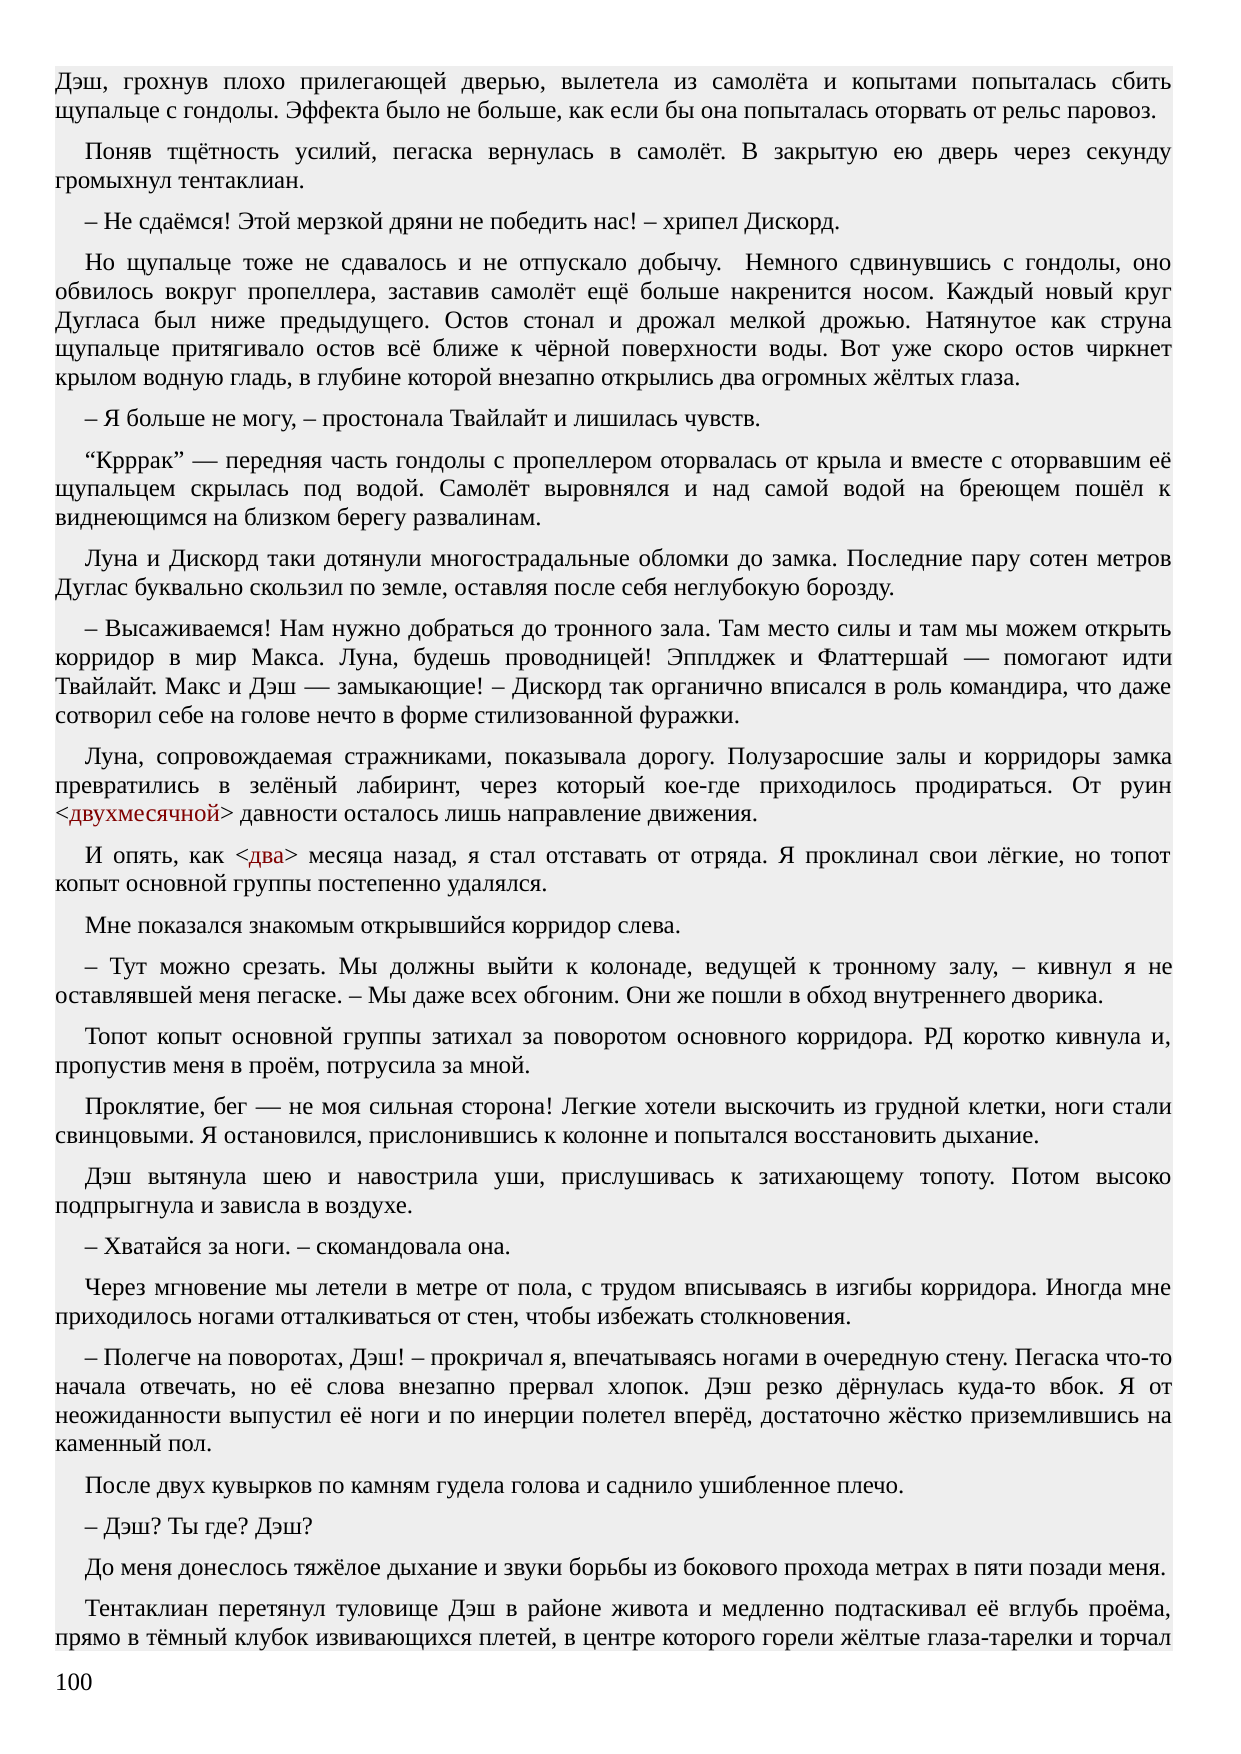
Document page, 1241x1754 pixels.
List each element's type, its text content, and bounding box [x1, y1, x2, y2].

text Через мгновение мы летели в метре от пола, с трудом вписываясь в изгибы корридора. Иногда мне приходилось ногами отталкиваться от стен, чтобы избежать столкновения. [55, 1272, 1173, 1330]
text И опять, как <два> месяца назад, я стал отставать от отряда. Я проклинал свои лёгкие, но топот копыт основной группы постепенно удалялся. [55, 840, 1173, 897]
text – Я больше не могу, – простонала Твайлайт и лишилась чувств. [55, 403, 1173, 432]
text Дэш, грохнув плохо прилегающей дверью, вылетела из самолёта и копытами попыталась сбить щупальце с гондолы. Эффекта было не больше, как если бы она попыталась оторвать от рельс паровоз. [55, 66, 1173, 123]
text Луна и Дискорд таки дотянули многострадальные обломки до замка. Последние пару сотен метров Дуглас буквально скользил по земле, оставляя после себя неглубокую борозду. [55, 543, 1173, 601]
text После двух кувырков по камням гудела голова и саднило ушибленное плечо. [55, 1470, 1173, 1498]
text Мне показался знакомым открывшийся корридор слева. [55, 910, 1173, 938]
text Дэш вытянула шею и навострила уши, прислушивась к затихающему топоту. Потом высоко подпрыгнула и зависла в воздухе. [55, 1161, 1173, 1218]
text – Тут можно срезать. Мы должны выйти к колонаде, ведущей к тронному залу, – кивнул я не оставлявшей меня пегаске. – Мы даже всех обгоним. Они же пошли в обход внутреннего дворика. [55, 951, 1173, 1008]
text Тентаклиан перетянул туловище Дэш в районе живота и медленно подтаскивал её вглубь проёма, прямо в тёмный клубок извивающихся плетей, в центре которого горели жёлтые глаза-тарелки и торчал [55, 1593, 1173, 1651]
text Топот копыт основной группы затихал за поворотом основного корридора. РД коротко кивнула и, пропустив меня в проём, потрусила за мной. [55, 1021, 1173, 1078]
text – Хватайся за ноги. – скомандовала она. [55, 1231, 1173, 1260]
text Луна, сопровождаемая стражниками, показывала дорогу. Полузаросшие залы и корридоры замка превратились в зелёный лабиринт, через который кое-где приходилось продираться. От руин <двухмесячной> давности осталось лишь направление движения. [55, 741, 1173, 827]
text – Высаживаемся! Нам нужно добраться до тронного зала. Там место силы и там мы можем открыть корридор в мир Макса. Луна, будешь проводницей! Эпплджек и Флаттершай — помогают идти Твайлайт. Макс и Дэш — замыкающие! – Дискорд так органично вписался в роль командира, что даже сотворил себе на голове нечто в форме стилизованной фуражки. [55, 613, 1173, 728]
text До меня донеслось тяжёлое дыхание и звуки борьбы из бокового прохода метрах в пяти позади меня. [55, 1552, 1173, 1581]
text – Дэш? Ты где? Дэш? [55, 1511, 1173, 1540]
text – Не сдаёмся! Этой мерзкой дряни не победить нас! – хрипел Дискорд. [55, 206, 1173, 235]
text Проклятие, бег — не моя сильная сторона! Легкие хотели выскочить из грудной клетки, ноги стали свинцовыми. Я остановился, прислонившись к колонне и попытался восстановить дыхание. [55, 1091, 1173, 1148]
text – Полегче на поворотах, Дэш! – прокричал я, впечатываясь ногами в очередную стену. Пегаска что-то начала отвечать, но её слова внезапно прервал хлопок. Дэш резко дёрнулась куда-то вбок. Я от неожиданности выпустил её ноги и по инерции полетел вперёд, достаточно жёстко приземлившись на каменный пол. [55, 1342, 1173, 1457]
text “Крррак” — передняя часть гондолы с пропеллером оторвалась от крыла и вместе с оторвавшим её щупальцем скрылась под водой. Самолёт выровнялся и над самой водой на бреющем пошёл к виднеющимся на близком берегу развалинам. [55, 445, 1173, 531]
text Поняв тщётность усилий, пегаска вернулась в самолёт. В закрытую ею дверь через секунду громыхнул тентаклиан. [55, 136, 1173, 193]
text Но щупальце тоже не сдавалось и не отпускало добычу. Немного сдвинувшись с гондолы, оно обвилось вокруг пропеллера, заставив самолёт ещё больше накренится носом. Каждый новый круг Дугласа был ниже предыдущего. Остов стонал и дрожал мелкой дрожью. Натянутое как струна щупальце притягивало остов всё ближе к чёрной поверхности воды. Вот уже скоро остов чиркнет крылом водную гладь, в глубине которой внезапно открылись два огромных жёлтых глаза. [55, 247, 1173, 391]
